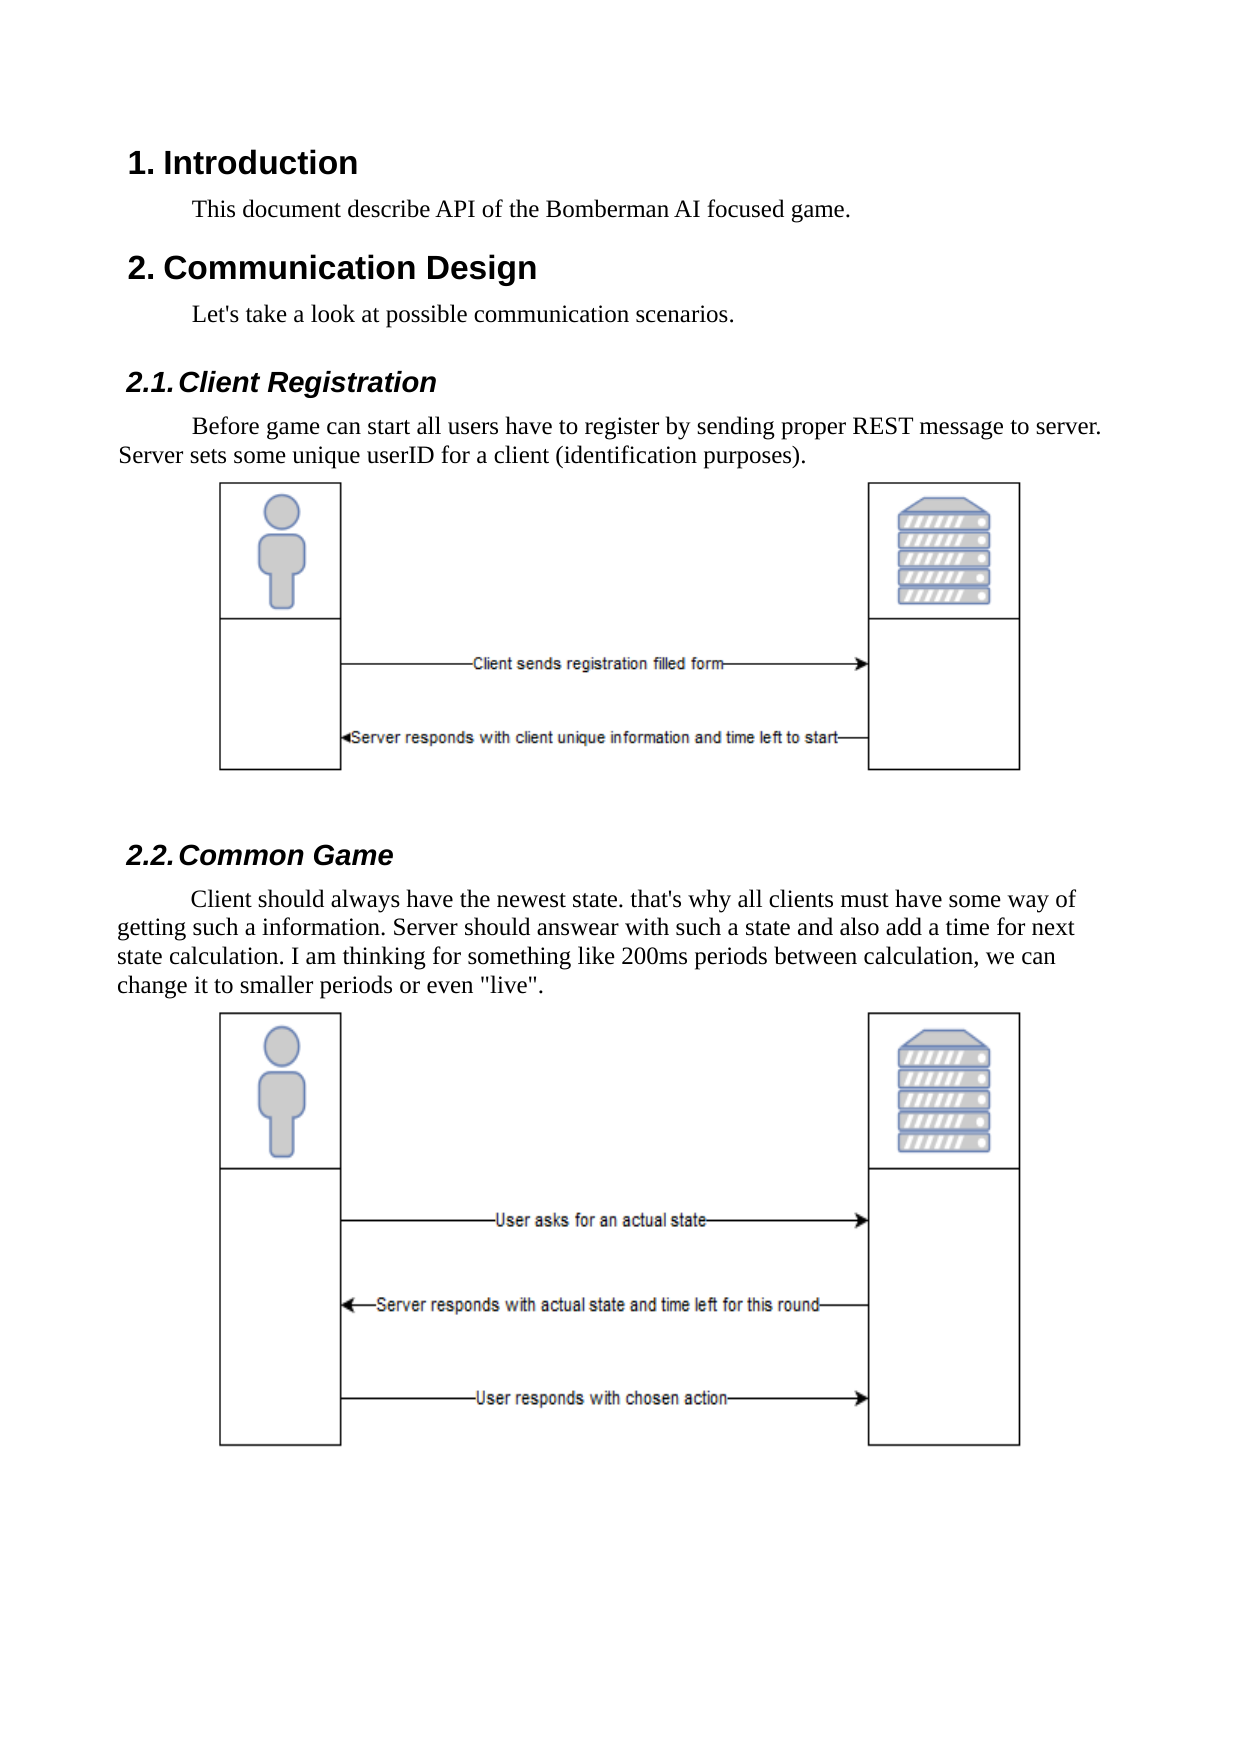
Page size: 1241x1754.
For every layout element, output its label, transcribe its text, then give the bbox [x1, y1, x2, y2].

subtitle Communication Design [118, 248, 1122, 287]
text Before game can start all users have to register by sending proper REST message to server. Server sets some unique userID for a client (identification purposes). [118, 411, 1122, 469]
text This document describe API of the Bomberman AI focused game. [118, 194, 1122, 223]
text Let's take a look at possible communication scenarios. [118, 299, 1122, 328]
subtitle Common Game [118, 838, 1122, 871]
text Client should always have the newest state. that's why all clients must have some way of getting such a information. Server should answear with such a state and also add a time for next state calculation. I am thinking for something like 200ms periods between calculation, we can change it to smaller periods or even "live". [117, 884, 1122, 999]
subtitle Client Registration [118, 365, 1122, 399]
subtitle Introduction [118, 143, 1122, 182]
